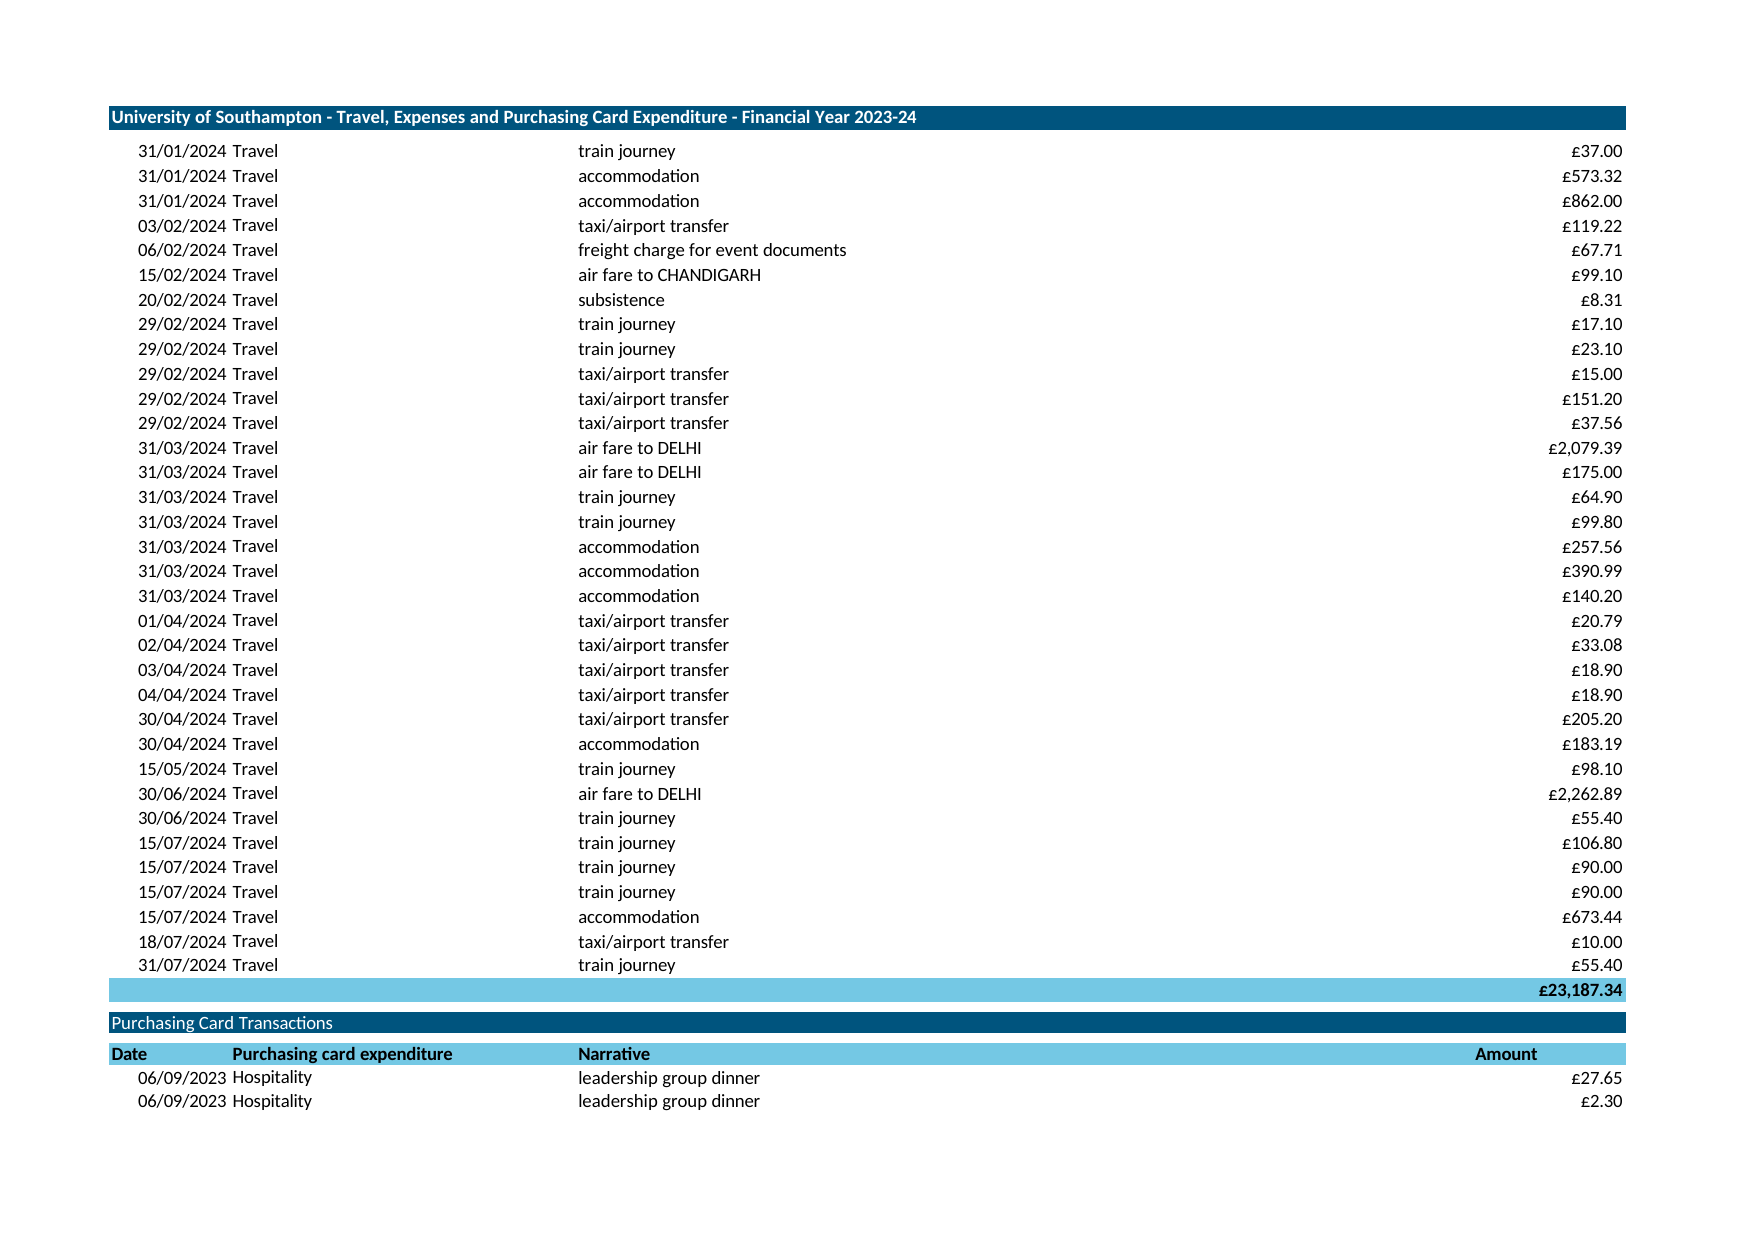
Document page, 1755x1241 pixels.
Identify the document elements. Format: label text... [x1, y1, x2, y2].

table_cell 31/03/2024 [109, 585, 229, 609]
table_cell 01/04/2024 [109, 609, 229, 634]
table_cell 29/02/2024 [109, 338, 229, 362]
table_cell £390.99 [1161, 560, 1626, 585]
table_cell £2,079.39 [1161, 437, 1626, 461]
table_cell Travel [229, 906, 516, 930]
table_cell £55.40 [1161, 955, 1626, 978]
table_cell Travel [229, 856, 516, 881]
table_cell Travel [229, 585, 516, 609]
table_cell £2,262.89 [1161, 782, 1626, 807]
table_cell £67.71 [1161, 239, 1626, 264]
table_cell train journey [516, 511, 1161, 535]
table_cell Travel [229, 511, 516, 535]
table_cell [516, 978, 1161, 1002]
table_cell 30/06/2024 [109, 807, 229, 832]
table_cell Travel [229, 338, 516, 362]
table_cell 31/03/2024 [109, 437, 229, 461]
table_cell £15.00 [1161, 363, 1626, 387]
table_cell taxi/airport transfer [516, 930, 1161, 955]
table_cell train journey [516, 832, 1161, 856]
table_cell Travel [229, 461, 516, 486]
table_cell £573.32 [1161, 165, 1626, 190]
table_cell air fare to DELHI [516, 437, 1161, 461]
table_cell 29/02/2024 [109, 387, 229, 412]
table_cell £17.10 [1161, 313, 1626, 338]
table_cell 15/07/2024 [109, 881, 229, 906]
table_cell 15/05/2024 [109, 758, 229, 782]
table_cell £18.90 [1161, 684, 1626, 708]
table_cell accommodation [516, 906, 1161, 930]
table_cell £151.20 [1161, 387, 1626, 412]
table_cell Travel [229, 609, 516, 634]
table_cell train journey [516, 955, 1161, 978]
table_cell taxi/airport transfer [516, 708, 1161, 733]
table_cell freight charge for event documents [516, 239, 1161, 264]
table_cell £862.00 [1161, 190, 1626, 214]
table_cell £23.10 [1161, 338, 1626, 362]
table_cell Travel [229, 881, 516, 906]
table_cell taxi/airport transfer [516, 684, 1161, 708]
table_cell 31/03/2024 [109, 535, 229, 560]
table_cell Travel [229, 412, 516, 437]
table_cell £140.20 [1161, 585, 1626, 609]
table_cell Hospitality [229, 1091, 516, 1113]
table_cell 31/03/2024 [109, 560, 229, 585]
table_cell taxi/airport transfer [516, 659, 1161, 683]
table_cell 15/02/2024 [109, 264, 229, 288]
table_cell 30/04/2024 [109, 733, 229, 757]
table_cell Travel [229, 733, 516, 757]
table_cell Purchasing card expenditure [229, 1043, 516, 1065]
table_cell 31/03/2024 [109, 461, 229, 486]
table_cell air fare to DELHI [516, 461, 1161, 486]
table_cell 06/09/2023 [109, 1091, 229, 1113]
table_cell 29/02/2024 [109, 363, 229, 387]
table_cell air fare to DELHI [516, 782, 1161, 807]
table_cell £106.80 [1161, 832, 1626, 856]
table_cell 03/04/2024 [109, 659, 229, 683]
table_cell Travel [229, 708, 516, 733]
table_cell Hospitality [229, 1065, 516, 1091]
table_cell Travel [229, 955, 516, 978]
table_cell £90.00 [1161, 856, 1626, 881]
table_cell Travel [229, 782, 516, 807]
table_cell £18.90 [1161, 659, 1626, 683]
table_cell air fare to CHANDIGARH [516, 264, 1161, 288]
table_cell £175.00 [1161, 461, 1626, 486]
table_cell £99.10 [1161, 264, 1626, 288]
table_cell 31/03/2024 [109, 486, 229, 511]
table_cell £119.22 [1161, 214, 1626, 239]
table_cell 31/07/2024 [109, 955, 229, 978]
table_cell leadership group dinner [516, 1065, 1161, 1091]
table_cell accommodation [516, 165, 1161, 190]
table_cell Travel [229, 535, 516, 560]
table_cell 29/02/2024 [109, 412, 229, 437]
table_cell taxi/airport transfer [516, 214, 1161, 239]
table_cell 31/01/2024 [109, 190, 229, 214]
table_cell Travel [229, 313, 516, 338]
table_cell [229, 978, 516, 1002]
table_cell £98.10 [1161, 758, 1626, 782]
table_cell £64.90 [1161, 486, 1626, 511]
table_cell train journey [516, 856, 1161, 881]
table_cell Narrative [516, 1043, 1161, 1065]
table_cell Purchasing Card Transactions [109, 1012, 1626, 1033]
table_cell accommodation [516, 733, 1161, 757]
table_cell £90.00 [1161, 881, 1626, 906]
table_cell Travel [229, 832, 516, 856]
table_cell 29/02/2024 [109, 313, 229, 338]
table_cell Travel [229, 560, 516, 585]
table_cell 30/04/2024 [109, 708, 229, 733]
table_cell accommodation [516, 585, 1161, 609]
table_cell £37.56 [1161, 412, 1626, 437]
table_cell 30/06/2024 [109, 782, 229, 807]
table_cell 06/02/2024 [109, 239, 229, 264]
table_cell train journey [516, 807, 1161, 832]
table_cell train journey [516, 758, 1161, 782]
table_cell £673.44 [1161, 906, 1626, 930]
table_cell Travel [229, 239, 516, 264]
table_cell train journey [516, 881, 1161, 906]
table_cell £55.40 [1161, 807, 1626, 832]
table_cell £20.79 [1161, 609, 1626, 634]
table_cell Travel [229, 363, 516, 387]
table_cell £8.31 [1161, 289, 1626, 313]
table_cell accommodation [516, 560, 1161, 585]
table_cell Travel [229, 807, 516, 832]
table_cell £33.08 [1161, 634, 1626, 659]
table_cell Travel [229, 387, 516, 412]
table_cell taxi/airport transfer [516, 412, 1161, 437]
table_cell Travel [229, 190, 516, 214]
table_cell accommodation [516, 190, 1161, 214]
table_cell Travel [229, 437, 516, 461]
table_cell Travel [229, 634, 516, 659]
table_cell 31/03/2024 [109, 511, 229, 535]
table_cell taxi/airport transfer [516, 609, 1161, 634]
table_cell Travel [229, 289, 516, 313]
table_cell 15/07/2024 [109, 906, 229, 930]
table_cell [109, 978, 229, 1002]
table_cell Travel [229, 930, 516, 955]
table_header University of Southampton - Travel, Expenses and Purchasing Card Expenditure - Financial Year 2023-24 [109, 106, 1626, 130]
table_cell leadership group dinner [516, 1091, 1161, 1113]
table_cell train journey [516, 486, 1161, 511]
table_cell 04/04/2024 [109, 684, 229, 708]
table_cell train journey [516, 313, 1161, 338]
table_cell 03/02/2024 [109, 214, 229, 239]
table_cell Travel [229, 659, 516, 683]
table_cell 31/01/2024 [109, 130, 229, 165]
table_cell £257.56 [1161, 535, 1626, 560]
table_cell Travel [229, 684, 516, 708]
table_cell Travel [229, 486, 516, 511]
table_cell 15/07/2024 [109, 832, 229, 856]
table_cell 31/01/2024 [109, 165, 229, 190]
table_cell £99.80 [1161, 511, 1626, 535]
table_cell 02/04/2024 [109, 634, 229, 659]
table_cell Travel [229, 130, 516, 165]
table_cell £10.00 [1161, 930, 1626, 955]
table_cell Travel [229, 214, 516, 239]
table_cell 20/02/2024 [109, 289, 229, 313]
table_cell Date [109, 1043, 229, 1065]
table_cell Travel [229, 165, 516, 190]
table_cell taxi/airport transfer [516, 387, 1161, 412]
table_cell Amount [1161, 1043, 1626, 1065]
table_cell taxi/airport transfer [516, 634, 1161, 659]
table_cell £2.30 [1161, 1091, 1626, 1113]
table_cell £27.65 [1161, 1065, 1626, 1091]
table_cell 18/07/2024 [109, 930, 229, 955]
table_cell taxi/airport transfer [516, 363, 1161, 387]
table_cell £23,187.34 [1161, 978, 1626, 1002]
table_cell train journey [516, 338, 1161, 362]
table_cell £205.20 [1161, 708, 1626, 733]
table_cell Travel [229, 264, 516, 288]
table_cell Travel [229, 758, 516, 782]
table_cell train journey [516, 130, 1161, 165]
table_cell subsistence [516, 289, 1161, 313]
table_cell accommodation [516, 535, 1161, 560]
table_cell £37.00 [1161, 130, 1626, 165]
table_cell 06/09/2023 [109, 1065, 229, 1091]
table_cell 15/07/2024 [109, 856, 229, 881]
table_cell £183.19 [1161, 733, 1626, 757]
